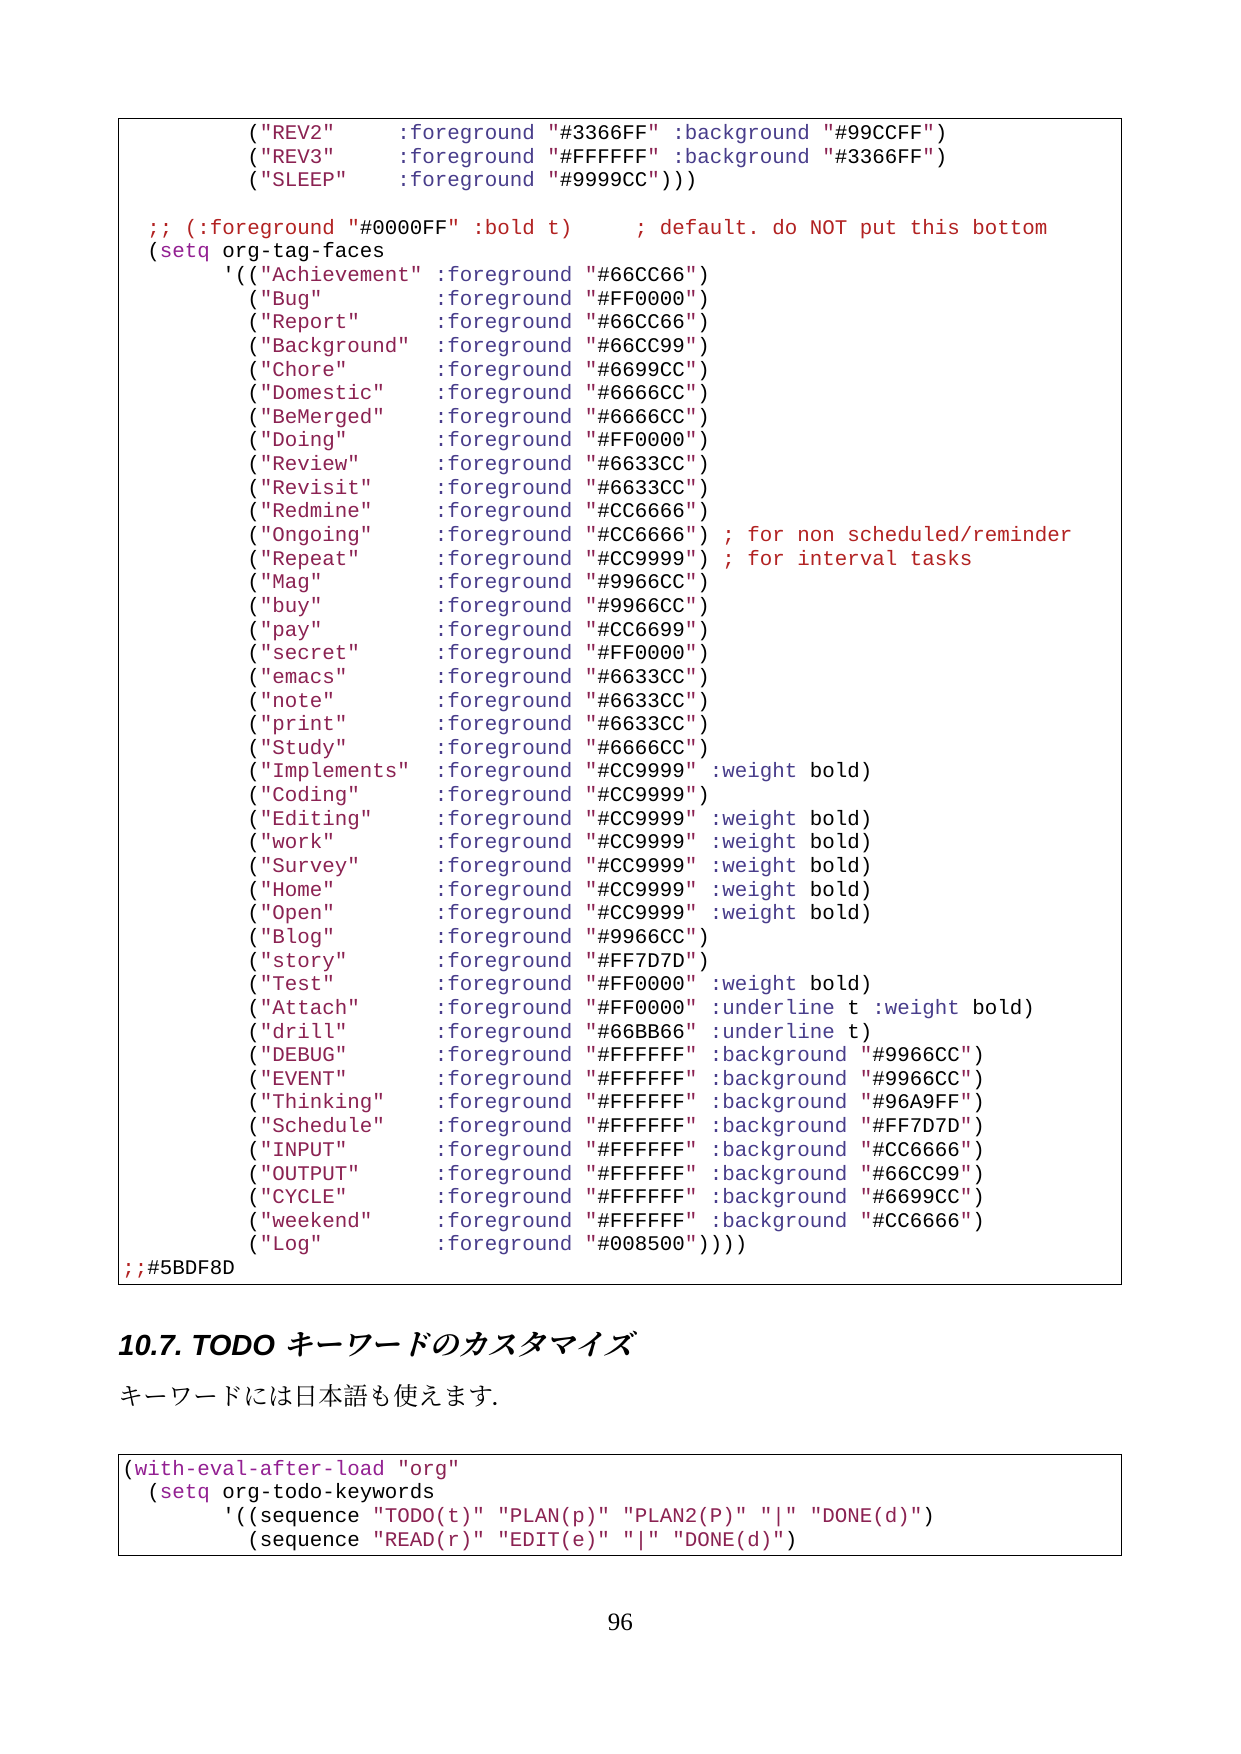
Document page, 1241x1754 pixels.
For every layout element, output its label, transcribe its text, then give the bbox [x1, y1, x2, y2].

text ("note" :foreground "#6633CC") [119, 686, 1121, 709]
text ("emacs" :foreground "#6633CC") [119, 662, 1121, 686]
text ("Schedule" :foreground "#FFFFFF" :background "#FF7D7D") [119, 1111, 1121, 1135]
text ("Bug" :foreground "#FF0000") [119, 284, 1121, 307]
text ;; (:foreground "#0000FF" :bold t) ; default. do NOT put this bottom [119, 213, 1121, 236]
text '(("Achievement" :foreground "#66CC66") [119, 260, 1121, 284]
text ("REV3" :foreground "#FFFFFF" :background "#3366FF") [119, 142, 1121, 165]
text ("OUTPUT" :foreground "#FFFFFF" :background "#66CC99") [119, 1158, 1121, 1182]
text ;;#5BDF8D [119, 1253, 1121, 1284]
text ("Test" :foreground "#FF0000" :weight bold) [119, 969, 1121, 993]
text ("Redmine" :foreground "#CC6666") [119, 496, 1121, 520]
text ("Mag" :foreground "#9966CC") [119, 567, 1121, 591]
text ("Doing" :foreground "#FF0000") [119, 426, 1121, 449]
text ("Coding" :foreground "#CC9999") [119, 780, 1121, 804]
text ("INPUT" :foreground "#FFFFFF" :background "#CC6666") [119, 1135, 1121, 1158]
text ("Study" :foreground "#6666CC") [119, 733, 1121, 757]
text ("Chore" :foreground "#6699CC") [119, 354, 1121, 378]
text ("Implements" :foreground "#CC9999" :weight bold) [119, 757, 1121, 780]
text (with-eval-after-load "org" [119, 1455, 1121, 1477]
text ("Editing" :foreground "#CC9999" :weight bold) [119, 804, 1121, 827]
text ("pay" :foreground "#CC6699") [119, 615, 1121, 638]
text ("Repeat" :foreground "#CC9999") ; for interval tasks [119, 544, 1121, 567]
text キーワードには日本語も使えます． [118, 1376, 1122, 1441]
text ("work" :foreground "#CC9999" :weight bold) [119, 827, 1121, 851]
text ("secret" :foreground "#FF0000") [119, 638, 1121, 662]
text ("Attach" :foreground "#FF0000" :underline t :weight bold) [119, 993, 1121, 1017]
text ("Background" :foreground "#66CC99") [119, 331, 1121, 354]
text ("DEBUG" :foreground "#FFFFFF" :background "#9966CC") [119, 1040, 1121, 1064]
text ("REV2" :foreground "#3366FF" :background "#99CCFF") [119, 119, 1121, 142]
text '((sequence "TODO(t)" "PLAN(p)" "PLAN2(P)" "|" "DONE(d)") [119, 1501, 1121, 1524]
text ("Review" :foreground "#6633CC") [119, 449, 1121, 473]
text ("weekend" :foreground "#FFFFFF" :background "#CC6666") [119, 1206, 1121, 1229]
text ("Open" :foreground "#CC9999" :weight bold) [119, 898, 1121, 922]
text ("SLEEP" :foreground "#9999CC"))) [119, 165, 1121, 189]
text ("buy" :foreground "#9966CC") [119, 591, 1121, 615]
text ("Home" :foreground "#CC9999" :weight bold) [119, 875, 1121, 898]
text ("story" :foreground "#FF7D7D") [119, 946, 1121, 969]
text ("Report" :foreground "#66CC66") [119, 307, 1121, 331]
text ("drill" :foreground "#66BB66" :underline t) [119, 1017, 1121, 1040]
text ("EVENT" :foreground "#FFFFFF" :background "#9966CC") [119, 1064, 1121, 1088]
text (setq org-tag-faces [119, 236, 1121, 260]
text ("Survey" :foreground "#CC9999" :weight bold) [119, 851, 1121, 875]
text ("Ongoing" :foreground "#CC6666") ; for non scheduled/reminder [119, 520, 1121, 544]
text (setq org-todo-keywords [119, 1477, 1121, 1501]
text ("Domestic" :foreground "#6666CC") [119, 378, 1121, 402]
text ("BeMerged" :foreground "#6666CC") [119, 402, 1121, 426]
text ("Blog" :foreground "#9966CC") [119, 922, 1121, 946]
text ("CYCLE" :foreground "#FFFFFF" :background "#6699CC") [119, 1182, 1121, 1206]
text ("Revisit" :foreground "#6633CC") [119, 473, 1121, 496]
text (sequence "READ(r)" "EDIT(e)" "|" "DONE(d)") [119, 1524, 1121, 1555]
text ("Thinking" :foreground "#FFFFFF" :background "#96A9FF") [119, 1088, 1121, 1111]
subtitle TODO キーワードのカスタマイズ [118, 1322, 1122, 1364]
text ("Log" :foreground "#008500")))) [119, 1229, 1121, 1253]
text ("print" :foreground "#6633CC") [119, 709, 1121, 733]
